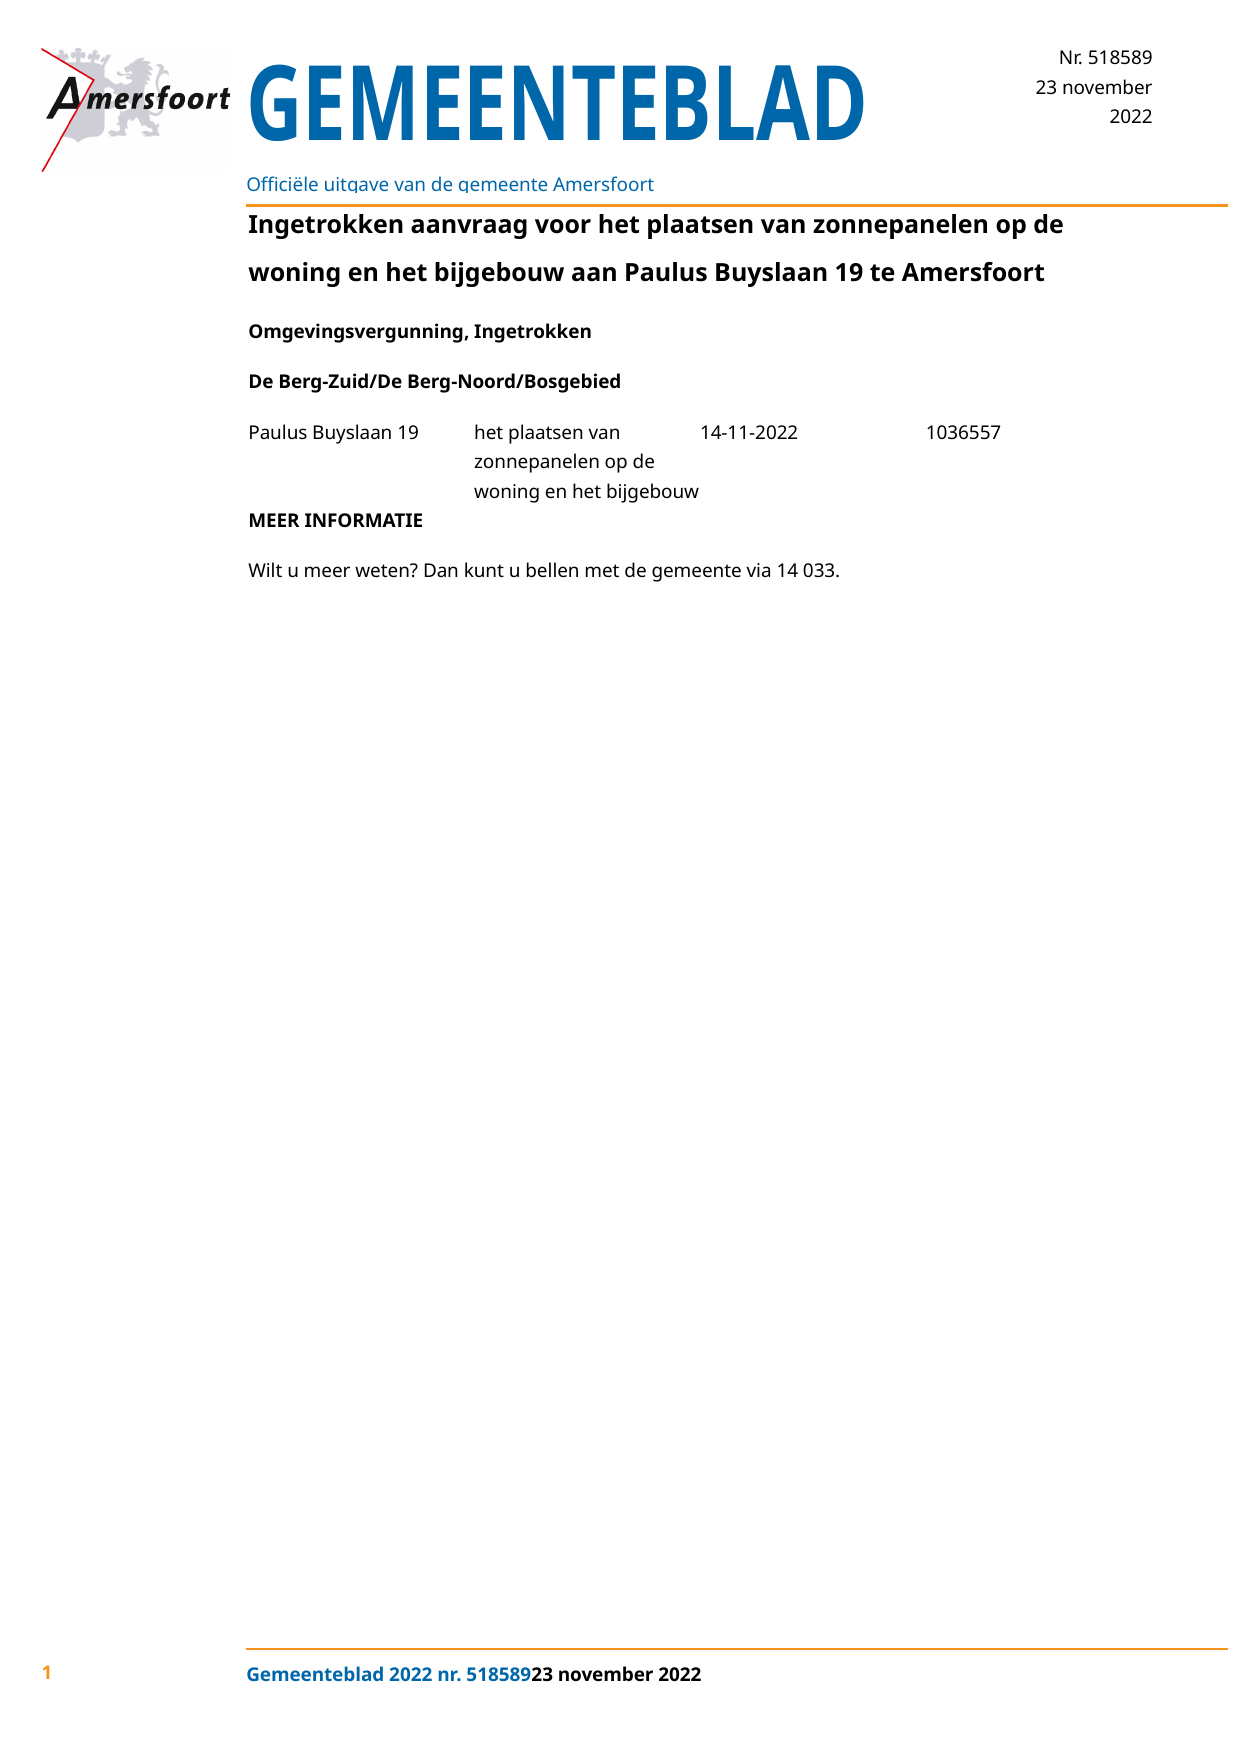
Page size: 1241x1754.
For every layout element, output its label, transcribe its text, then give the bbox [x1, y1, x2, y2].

table_header het plaatsen van zonnepanelen op de woning en het bijgebouw [474, 419, 700, 504]
text Ingetrokken aanvraag voor het plaatsen van zonnepanelen op de woning en het bijgebouw aan Paulus Buyslaan 19 te Amersfoort [248, 207, 1152, 288]
text Wilt u meer weten? Dan kunt u bellen met de gemeente via 14 033. [248, 557, 1152, 583]
text De Berg-Zuid/De Berg-Noord/Bosgebied [248, 368, 1152, 394]
table_header 14-11-2022 [700, 419, 926, 504]
text Omgevingsvergunning, Ingetrokken [248, 318, 1152, 344]
table_header 1036557 [926, 419, 1152, 504]
picture [41, 47, 231, 172]
table_header Paulus Buyslaan 19 [248, 419, 474, 504]
text MEER INFORMATIE [248, 507, 1152, 533]
